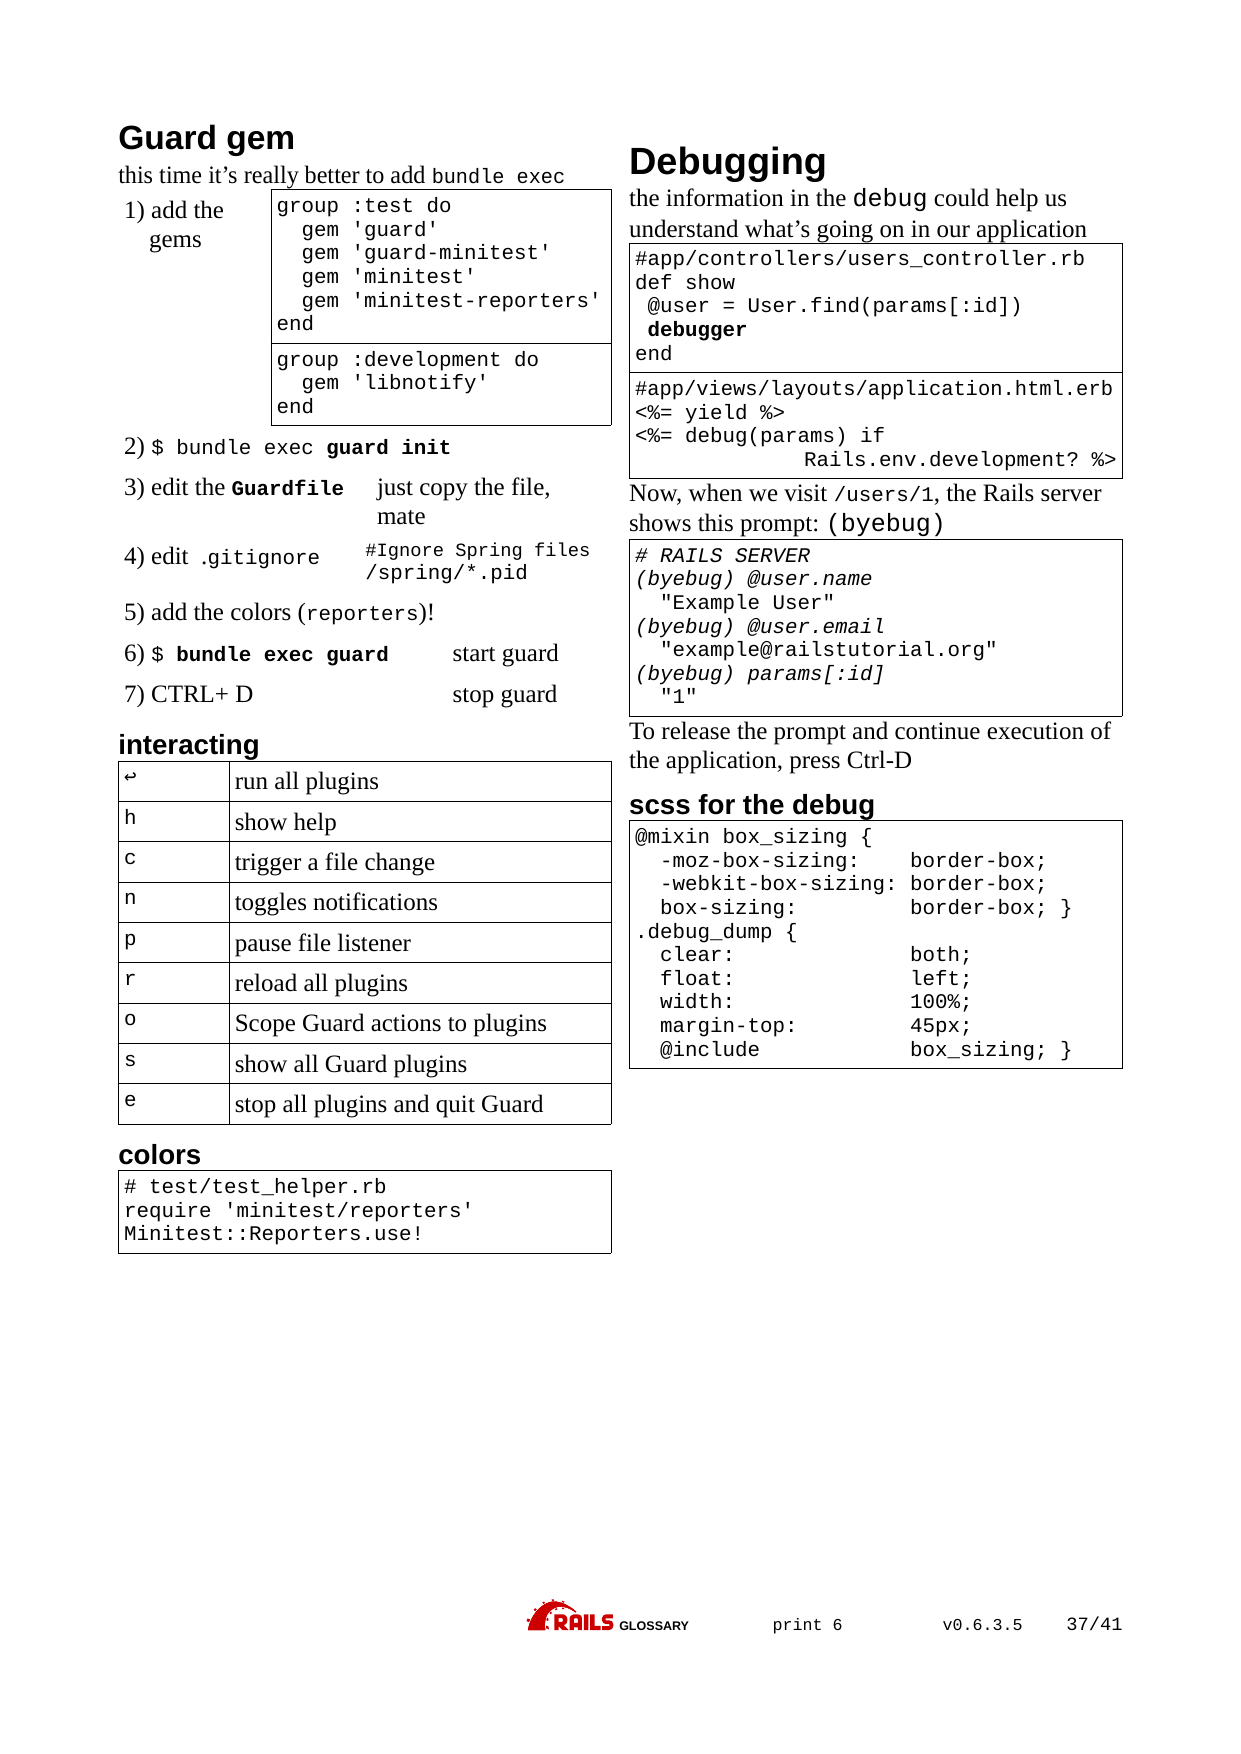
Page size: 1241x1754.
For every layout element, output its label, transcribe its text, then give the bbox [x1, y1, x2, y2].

table_cell show help [230, 802, 611, 841]
table_cell c [119, 842, 229, 882]
text Now, when we visit /users/1, the Rails server shows this prompt: (byebug) [629, 479, 1122, 539]
table_header run all plugins [230, 762, 611, 801]
table_cell 2) $ bundle exec guard init [118, 425, 611, 466]
table_cell just copy the file, mate [371, 466, 611, 535]
table_header ↩ [119, 762, 229, 801]
table_cell start guard [447, 633, 611, 674]
text the information in the debug could help us understand what’s going on in our application [629, 183, 1122, 242]
table_cell pause file listener [230, 923, 611, 962]
table_header #app/controllers/users_controller.rb def show @user = User.find(params[:id]) debugger end [630, 244, 1122, 372]
table_cell p [119, 923, 229, 962]
subtitle interacting [118, 729, 611, 761]
table_header # test/test_helper.rb require 'minitest/reporters' Minitest::Reporters.use! [119, 1171, 611, 1253]
table_header 1) add the gems [118, 189, 271, 343]
table_cell s [119, 1044, 229, 1083]
table_cell h [119, 802, 229, 841]
table_cell o [119, 1004, 229, 1043]
table_cell stop guard [447, 674, 611, 714]
subtitle scss for the debug [629, 788, 1122, 820]
subtitle colors [118, 1138, 611, 1170]
table_cell Scope Guard actions to plugins [230, 1004, 611, 1043]
text this time it’s really better to add bundle exec [118, 160, 611, 189]
table_cell #Ignore Spring files /spring/*.pid [360, 535, 611, 592]
table_cell n [119, 883, 229, 922]
table_cell 6) $ bundle exec guard [118, 633, 447, 674]
table_cell toggles notifications [230, 883, 611, 922]
table_cell #app/views/layouts/application.html.erb <%= yield %> <%= debug(params) if Rails.env.development? %> [630, 373, 1122, 478]
table_cell [447, 592, 611, 633]
table_header @mixin box_sizing { -moz-box-sizing: border-box; -webkit-box-sizing: border-box; box-sizing: border-box; } .debug_dump { clear: both; float: left; width: 100%; margin-top: 45px; @include box_sizing; } [630, 821, 1122, 1068]
table_header group :test do gem 'guard' gem 'guard-minitest' gem 'minitest' gem 'minitest-reporters' end [272, 190, 611, 343]
table_cell 7) CTRL+ D [118, 674, 447, 714]
subtitle Guard gem [118, 118, 611, 157]
table_cell reload all plugins [230, 963, 611, 1002]
table_cell 4) edit .gitignore [118, 535, 359, 592]
subtitle Debugging [629, 139, 1122, 183]
table_header # RAILS SERVER (byebug) @user.name "Example User" (byebug) @user.email "example@railstutorial.org" (byebug) params[:id] "1" [630, 540, 1122, 716]
table_cell stop all plugins and quit Guard [230, 1084, 611, 1123]
table_cell 5) add the colors (reporters)! [118, 592, 447, 633]
table_cell trigger a file change [230, 842, 611, 882]
table_cell show all Guard plugins [230, 1044, 611, 1083]
table_cell e [119, 1084, 229, 1123]
table_cell [118, 343, 271, 425]
table_cell group :development do gem 'libnotify' end [272, 344, 611, 425]
text To release the prompt and continue execution of the application, press Ctrl-D [629, 717, 1122, 773]
table_cell 3) edit the Guardfile [118, 466, 371, 535]
table_cell r [119, 963, 229, 1002]
